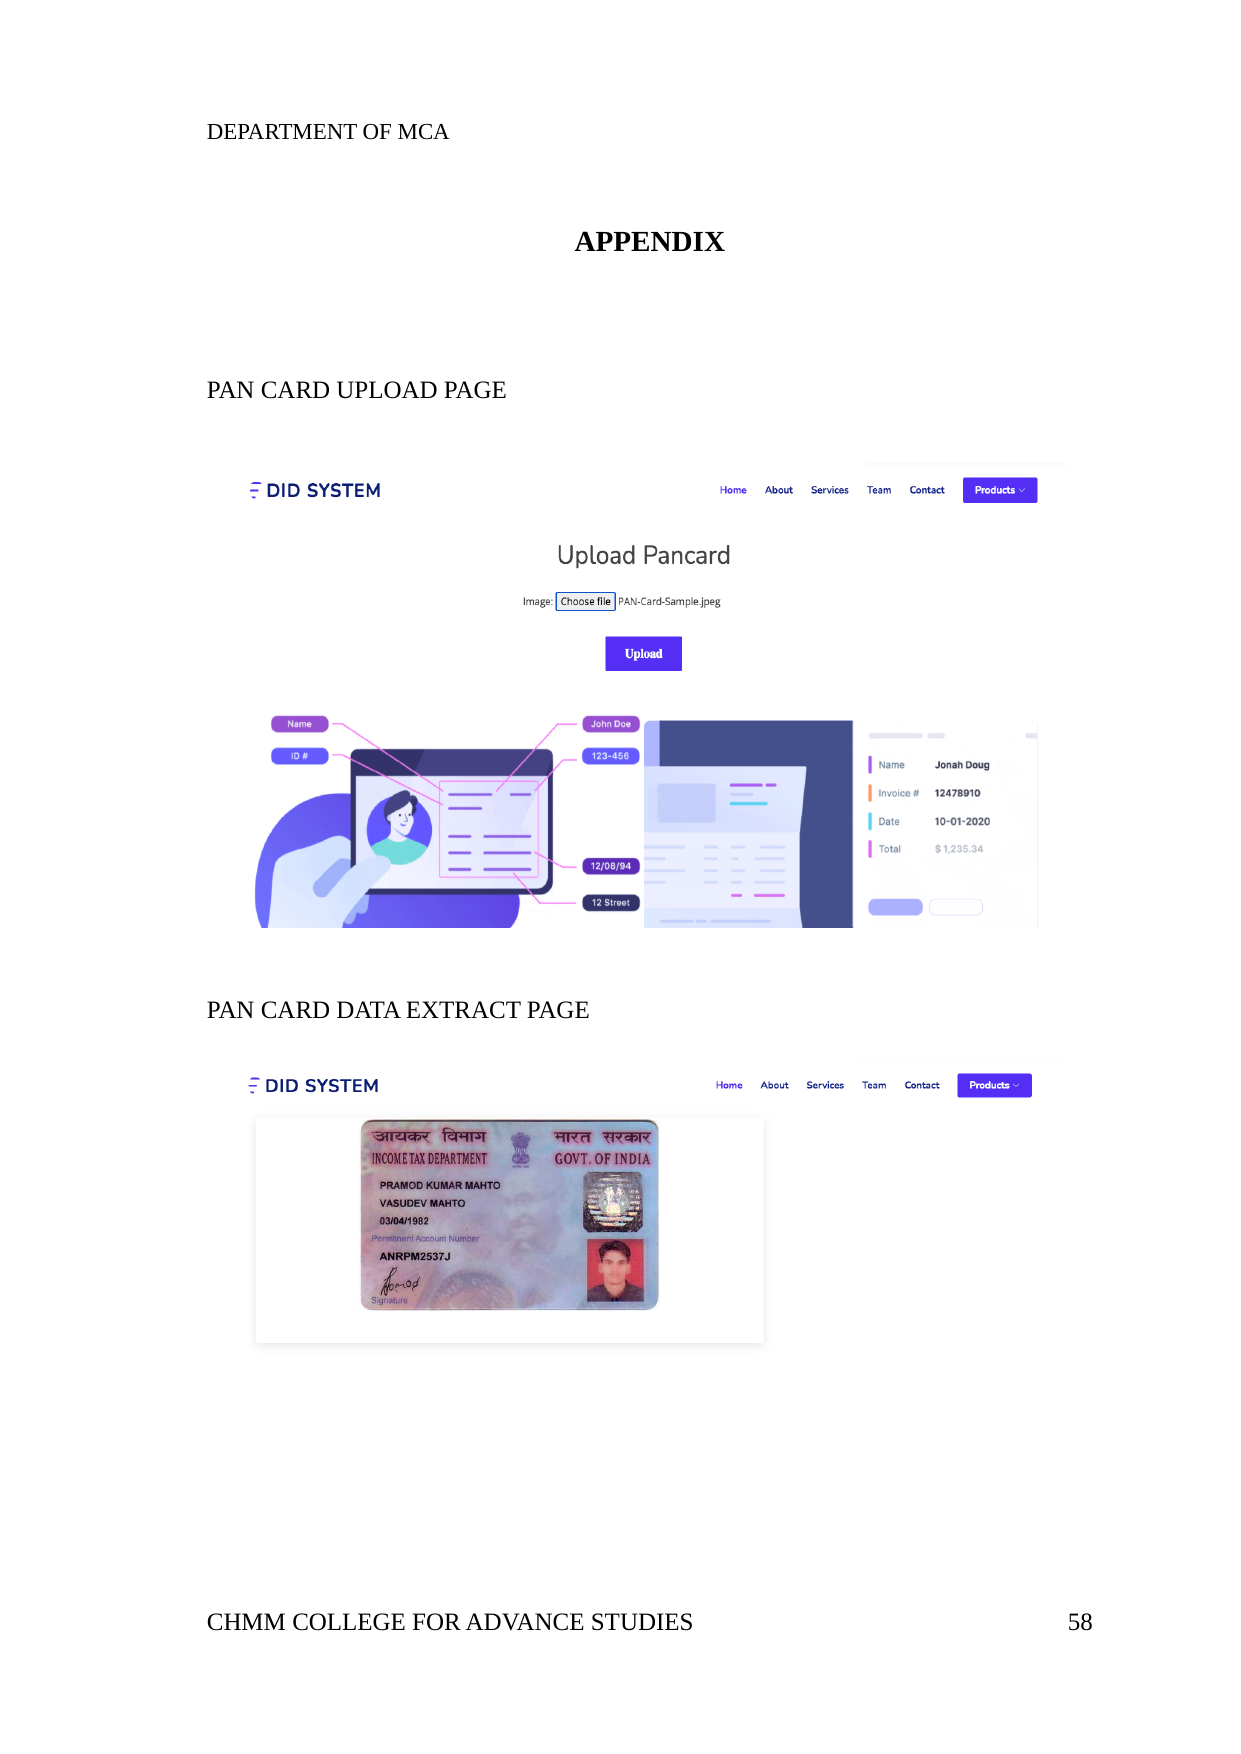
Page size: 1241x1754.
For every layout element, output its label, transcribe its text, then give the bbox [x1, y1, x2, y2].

text PAN CARD DATA EXTRACT PAGE [207, 995, 1093, 1023]
picture [206, 463, 1081, 928]
picture [206, 1061, 1075, 1402]
text APPENDIX [207, 224, 1093, 258]
text PAN CARD UPLOAD PAGE [207, 375, 1093, 404]
